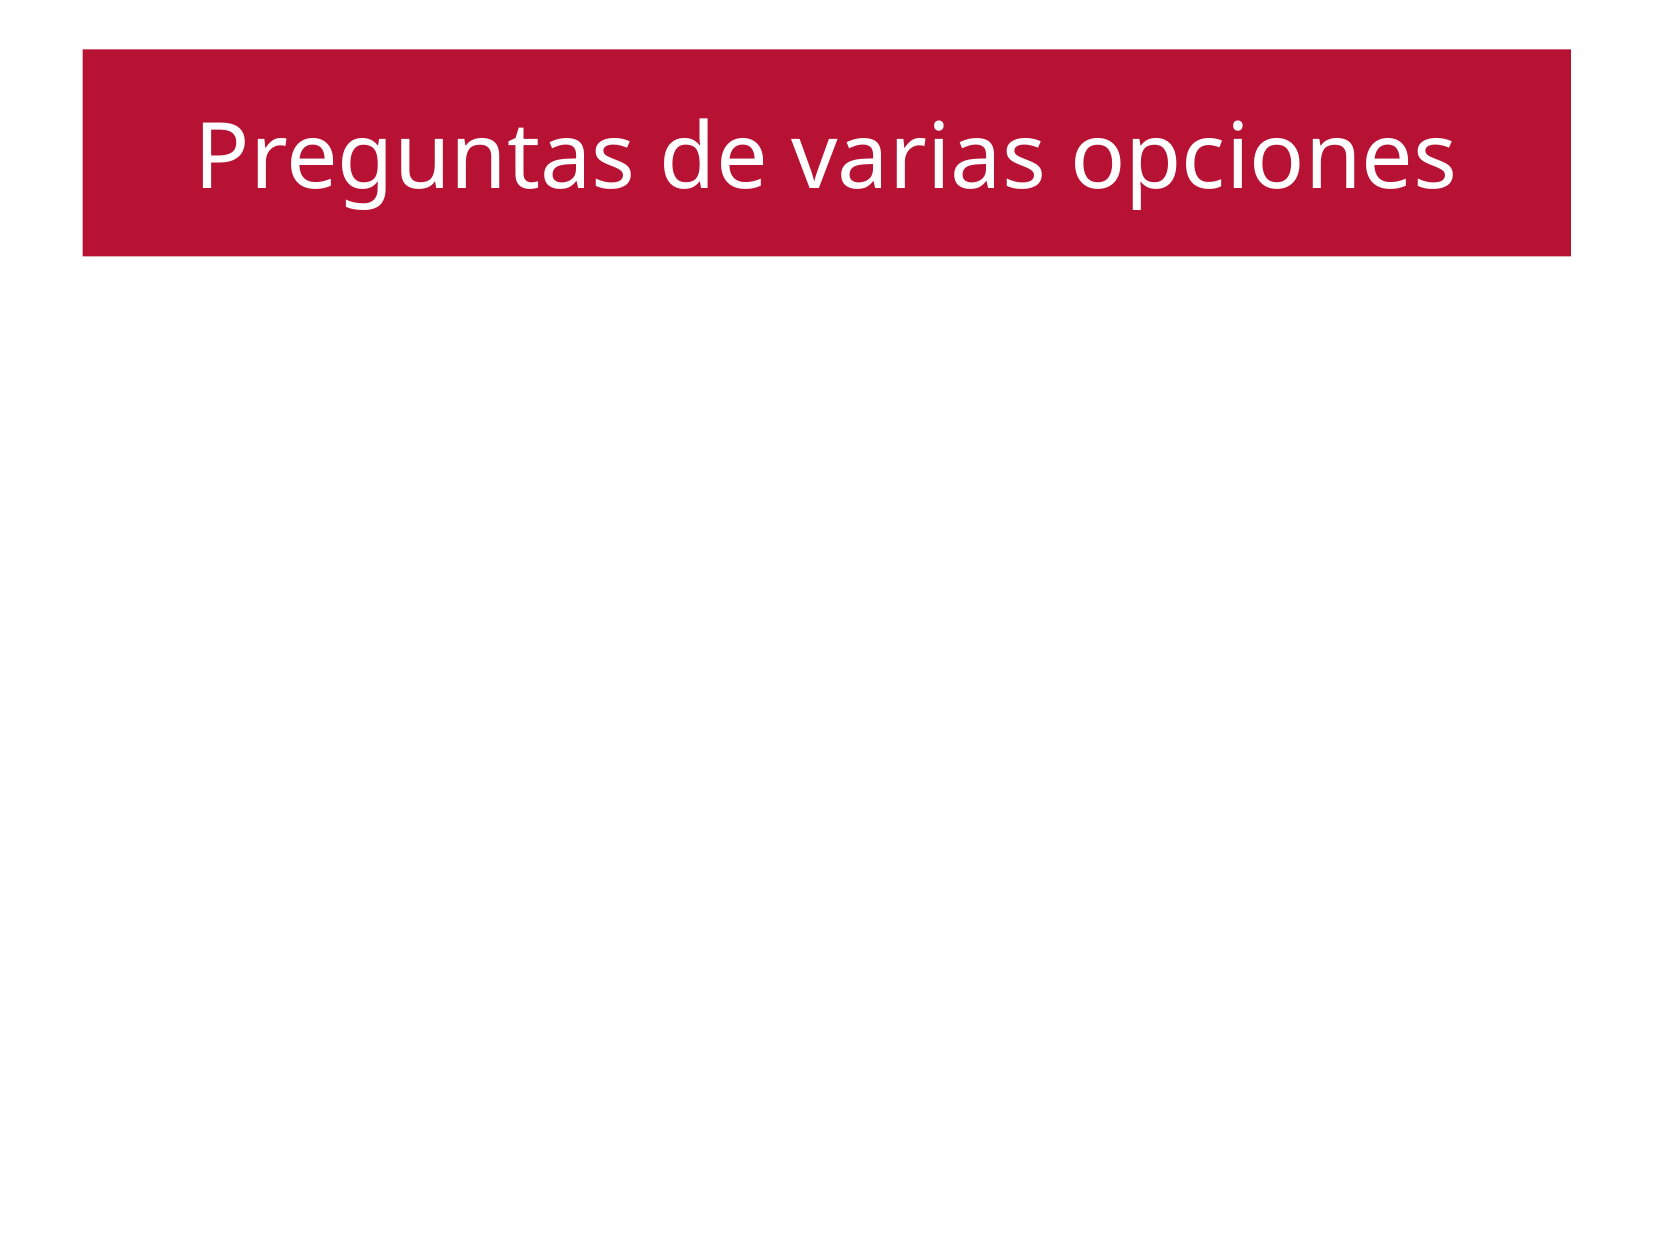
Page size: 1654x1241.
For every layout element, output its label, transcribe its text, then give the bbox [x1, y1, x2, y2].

title Preguntas de varias opciones [82, 49, 1571, 257]
